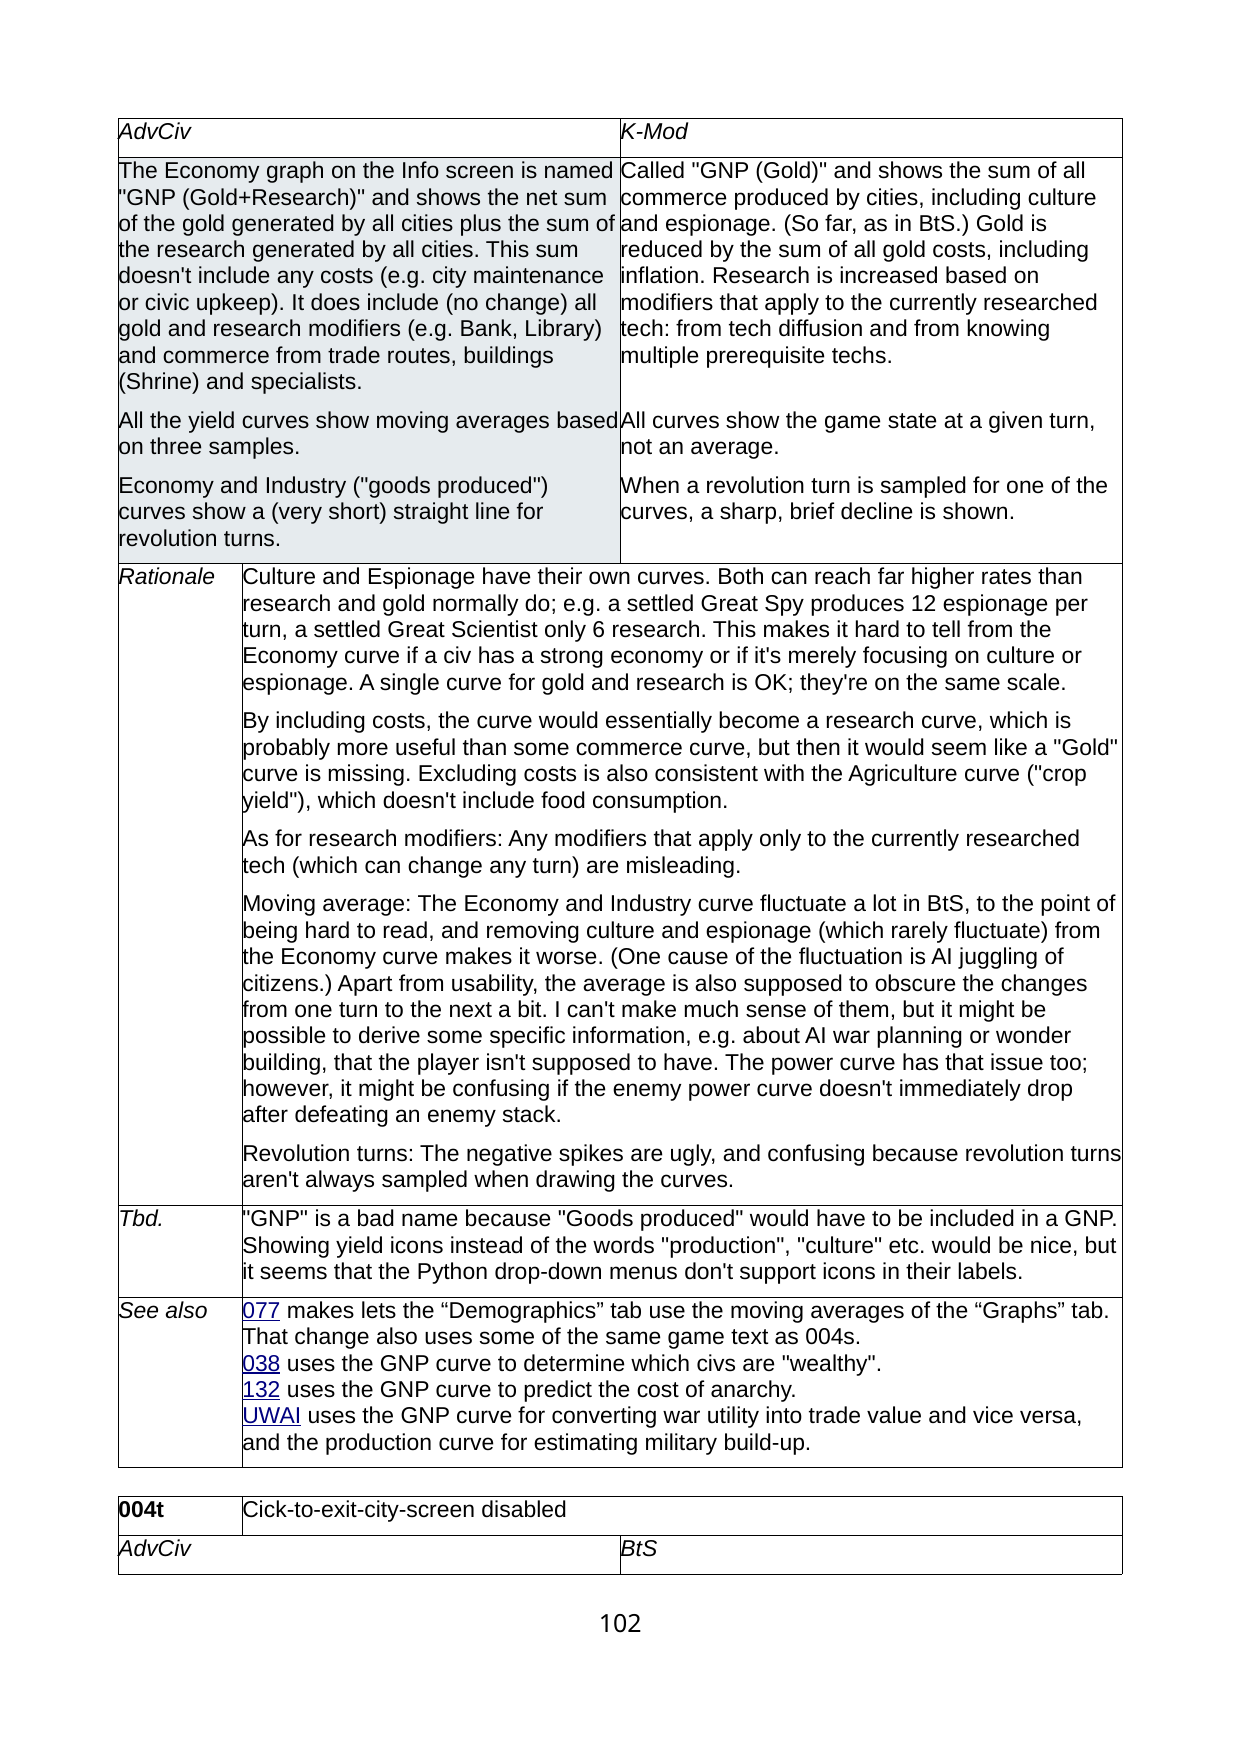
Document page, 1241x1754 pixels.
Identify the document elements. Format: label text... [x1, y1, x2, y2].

table_cell "GNP" is a bad name because "Goods produced" would have to be included in a GNP. Showing yield icons instead of the words "production", "culture" etc. would be nice, but it seems that the Python drop-down menus don't support icons in their labels. [243, 1206, 1122, 1297]
table_cell The Economy graph on the Info screen is named "GNP (Gold+Research)" and shows the net sum of the gold generated by all cities plus the sum of the research generated by all cities. This sum doesn't include any costs (e.g. city maintenance or civic upkeep). It does include (no change) all gold and research modifiers (e.g. Bank, Library) and commerce from trade routes, buildings (Shrine) and specialists. All the yield curves show moving averages based on three samples. Economy and Industry ("goods produced") curves show a (very short) straight line for revolution turns. [119, 158, 620, 563]
table_cell Tbd. [119, 1206, 242, 1297]
table_cell AdvCiv [119, 1536, 620, 1574]
table_cell Rationale [119, 564, 242, 1205]
table_cell 077 makes lets the “Demographics” tab use the moving averages of the “Graphs” tab. That change also uses some of the same game text as 004s. 038 uses the GNP curve to determine which civs are "wealthy". 132 uses the GNP curve to predict the cost of anarchy. UWAI uses the GNP curve for converting war utility into trade value and vice versa, and the production curve for estimating military build-up. [243, 1298, 1122, 1467]
table_cell See also [119, 1298, 242, 1467]
table_cell BtS [621, 1536, 1122, 1574]
table_cell K-Mod [621, 119, 1122, 157]
table_header 004t [119, 1497, 242, 1535]
table_cell AdvCiv [119, 119, 620, 157]
table_header Cick-to-exit-city-screen disabled [243, 1497, 1122, 1535]
table_cell Called "GNP (Gold)" and shows the sum of all commerce produced by cities, including culture and espionage. (So far, as in BtS.) Gold is reduced by the sum of all gold costs, including inflation. Research is increased based on modifiers that apply to the currently researched tech: from tech diffusion and from knowing multiple prerequisite techs. All curves show the game state at a given turn, not an average. When a revolution turn is sampled for one of the curves, a sharp, brief decline is shown. [621, 158, 1122, 563]
table_cell Culture and Espionage have their own curves. Both can reach far higher rates than research and gold normally do; e.g. a settled Great Spy produces 12 espionage per turn, a settled Great Scientist only 6 research. This makes it hard to tell from the Economy curve if a civ has a strong economy or if it's merely focusing on culture or espionage. A single curve for gold and research is OK; they're on the same scale. By including costs, the curve would essentially become a research curve, which is probably more useful than some commerce curve, but then it would seem like a "Gold" curve is missing. Excluding costs is also consistent with the Agriculture curve ("crop yield"), which doesn't include food consumption. As for research modifiers: Any modifiers that apply only to the currently researched tech (which can change any turn) are misleading. Moving average: The Economy and Industry curve fluctuate a lot in BtS, to the point of being hard to read, and removing culture and espionage (which rarely fluctuate) from the Economy curve makes it worse. (One cause of the fluctuation is AI juggling of citizens.) Apart from usability, the average is also supposed to obscure the changes from one turn to the next a bit. I can't make much sense of them, but it might be possible to derive some specific information, e.g. about AI war planning or wonder building, that the player isn't supposed to have. The power curve has that issue too; however, it might be confusing if the enemy power curve doesn't immediately drop after defeating an enemy stack. Revolution turns: The negative spikes are ugly, and confusing because revolution turns aren't always sampled when drawing the curves. [243, 564, 1122, 1205]
